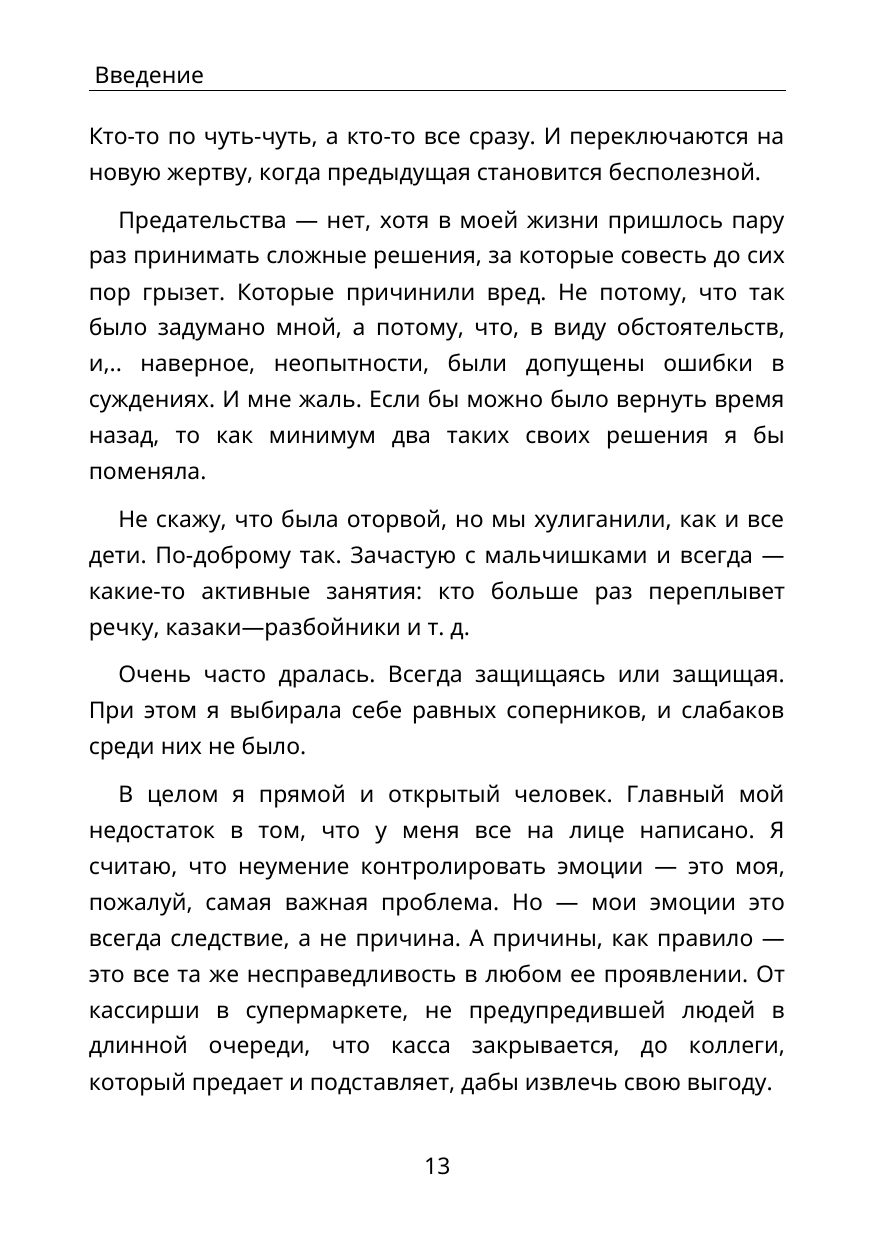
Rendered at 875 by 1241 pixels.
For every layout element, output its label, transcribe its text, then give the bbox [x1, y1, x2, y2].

text В целом я прямой и открытый человек. Главный мой недостаток в том, что у меня все на лице написано. Я считаю, что неумение контролировать эмоции — это моя, пожалуй, самая важная проблема. Но — мои эмоции это всегда следствие, а не причина. А причины, как правило — это все та же несправедливость в любом ее проявлении. От кассирши в супермаркете, не предупредившей людей в длинной очереди, что касса закрывается, до коллеги, который предает и подставляет, дабы извлечь свою выгоду. [88, 778, 786, 1097]
text Предательства — нет, хотя в моей жизни пришлось пару раз принимать сложные решения, за которые совесть до сих пор грызет. Которые причинили вред. Не потому, что так было задумано мной, а потому, что, в виду обстоятельств, и,.. наверное, неопытности, были допущены ошибки в суждениях. И мне жаль. Если бы можно было вернуть время назад, то как минимум два таких своих решения я бы поменяла. [88, 203, 786, 486]
text Кто-то по чуть-чуть, а кто-то все сразу. И переключаются на новую жертву, когда предыдущая становится бесполезной. [88, 120, 786, 187]
text Очень часто дралась. Всегда защищаясь или защищая. При этом я выбирала себе равных соперников, и слабаков среди них не было. [88, 658, 786, 761]
text Не скажу, что была оторвой, но мы хулиганили, как и все дети. По-доброму так. Зачастую с мальчишками и всегда — какие-то активные занятия: кто больше раз переплывет речку, казаки—разбойники и т. д. [88, 503, 786, 642]
